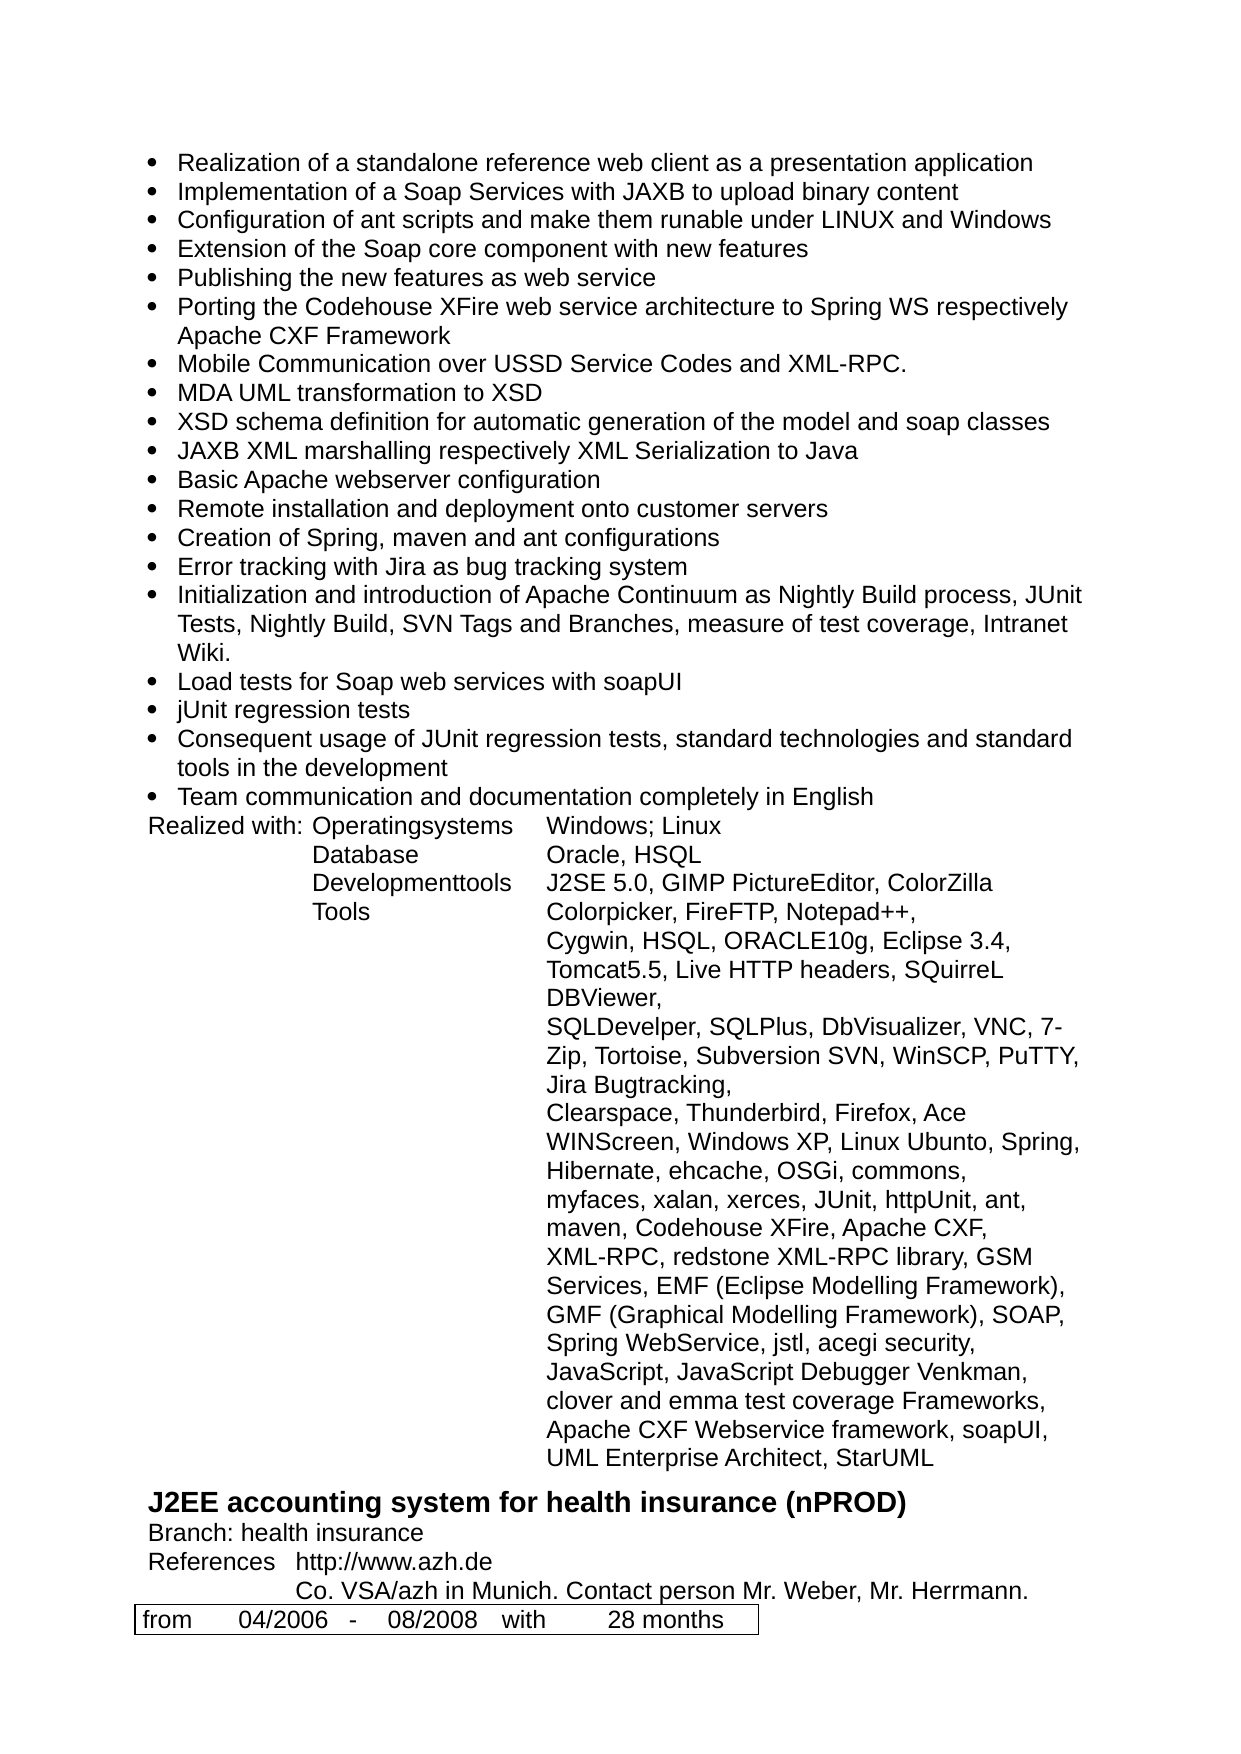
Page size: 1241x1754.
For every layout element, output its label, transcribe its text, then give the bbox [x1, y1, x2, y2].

list jUnit regression tests [148, 696, 1104, 724]
table_cell Oracle, HSQL [543, 840, 1089, 868]
table_cell [145, 840, 309, 868]
table_header with [494, 1605, 600, 1634]
table_header 28 months [600, 1605, 758, 1634]
list Publishing the new features as web service [148, 263, 1104, 292]
list Realization of a standalone reference web client as a presentation application [148, 148, 1104, 176]
list Basic Apache webserver configuration [148, 465, 1104, 494]
list Team communication and documentation completely in English [148, 782, 1104, 811]
list MDA UML transformation to XSD [148, 378, 1104, 407]
table_header - [341, 1605, 380, 1634]
text References http://www.azh.de [148, 1547, 1104, 1576]
text Co. VSA/azh in Munich. Contact person Mr. Weber, Mr. Herrmann. [221, 1576, 1104, 1604]
subtitle J2EE accounting system for health insurance (nPROD) [148, 1484, 1104, 1518]
table_cell Developmenttools Tools [309, 868, 543, 1472]
list Creation of Spring, maven and ant configurations [148, 523, 1104, 551]
text Branch: health insurance [148, 1518, 1104, 1547]
table_header 04/2006 [231, 1605, 341, 1634]
list JAXB XML marshalling respectively XML Serialization to Java [148, 436, 1104, 465]
table_header Operatingsystems [309, 811, 543, 839]
list Extension of the Soap core component with new features [148, 234, 1104, 263]
list Initialization and introduction of Apache Continuum as Nightly Build process, JUnit Tests, Nightly Build, SVN Tags and Branches, measure of test coverage, Intranet Wiki. [148, 580, 1104, 667]
table_header 08/2008 [380, 1605, 494, 1634]
list Implementation of a Soap Services with JAXB to upload binary content [148, 176, 1104, 205]
table_header Windows; Linux [543, 811, 1089, 839]
list Consequent usage of JUnit regression tests, standard technologies and standard tools in the development [148, 724, 1104, 782]
table_cell [145, 868, 309, 1472]
table_header Realized with: [145, 811, 309, 839]
table_header from [136, 1605, 231, 1634]
list Load tests for Soap web services with soapUI [148, 667, 1104, 696]
list Mobile Communication over USSD Service Codes and XML-RPC. [148, 349, 1104, 378]
list Porting the Codehouse XFire web service architecture to Spring WS respectively Apache CXF Framework [148, 292, 1104, 349]
table_cell J2SE 5.0, GIMP PictureEditor, ColorZilla Colorpicker, FireFTP, Notepad++, Cygwin, HSQL, ORACLE10g, Eclipse 3.4, Tomcat5.5, Live HTTP headers, SQuirreL DBViewer, SQLDevelper, SQLPlus, DbVisualizer, VNC, 7-Zip, Tortoise, Subversion SVN, WinSCP, PuTTY, Jira Bugtracking, Clearspace, Thunderbird, Firefox, Ace WINScreen, Windows XP, Linux Ubunto, Spring, Hibernate, ehcache, OSGi, commons, myfaces, xalan, xerces, JUnit, httpUnit, ant, maven, Codehouse XFire, Apache CXF, XML-RPC, redstone XML-RPC library, GSM Services, EMF (Eclipse Modelling Framework), GMF (Graphical Modelling Framework), SOAP, Spring WebService, jstl, acegi security, JavaScript, JavaScript Debugger Venkman, clover and emma test coverage Frameworks, Apache CXF Webservice framework, soapUI, UML Enterprise Architect, StarUML [543, 868, 1089, 1472]
list Remote installation and deployment onto customer servers [148, 494, 1104, 523]
list Configuration of ant scripts and make them runable under LINUX and Windows [148, 205, 1104, 234]
list Error tracking with Jira as bug tracking system [148, 551, 1104, 580]
list XSD schema definition for automatic generation of the model and soap classes [148, 407, 1104, 436]
table_cell Database [309, 840, 543, 868]
